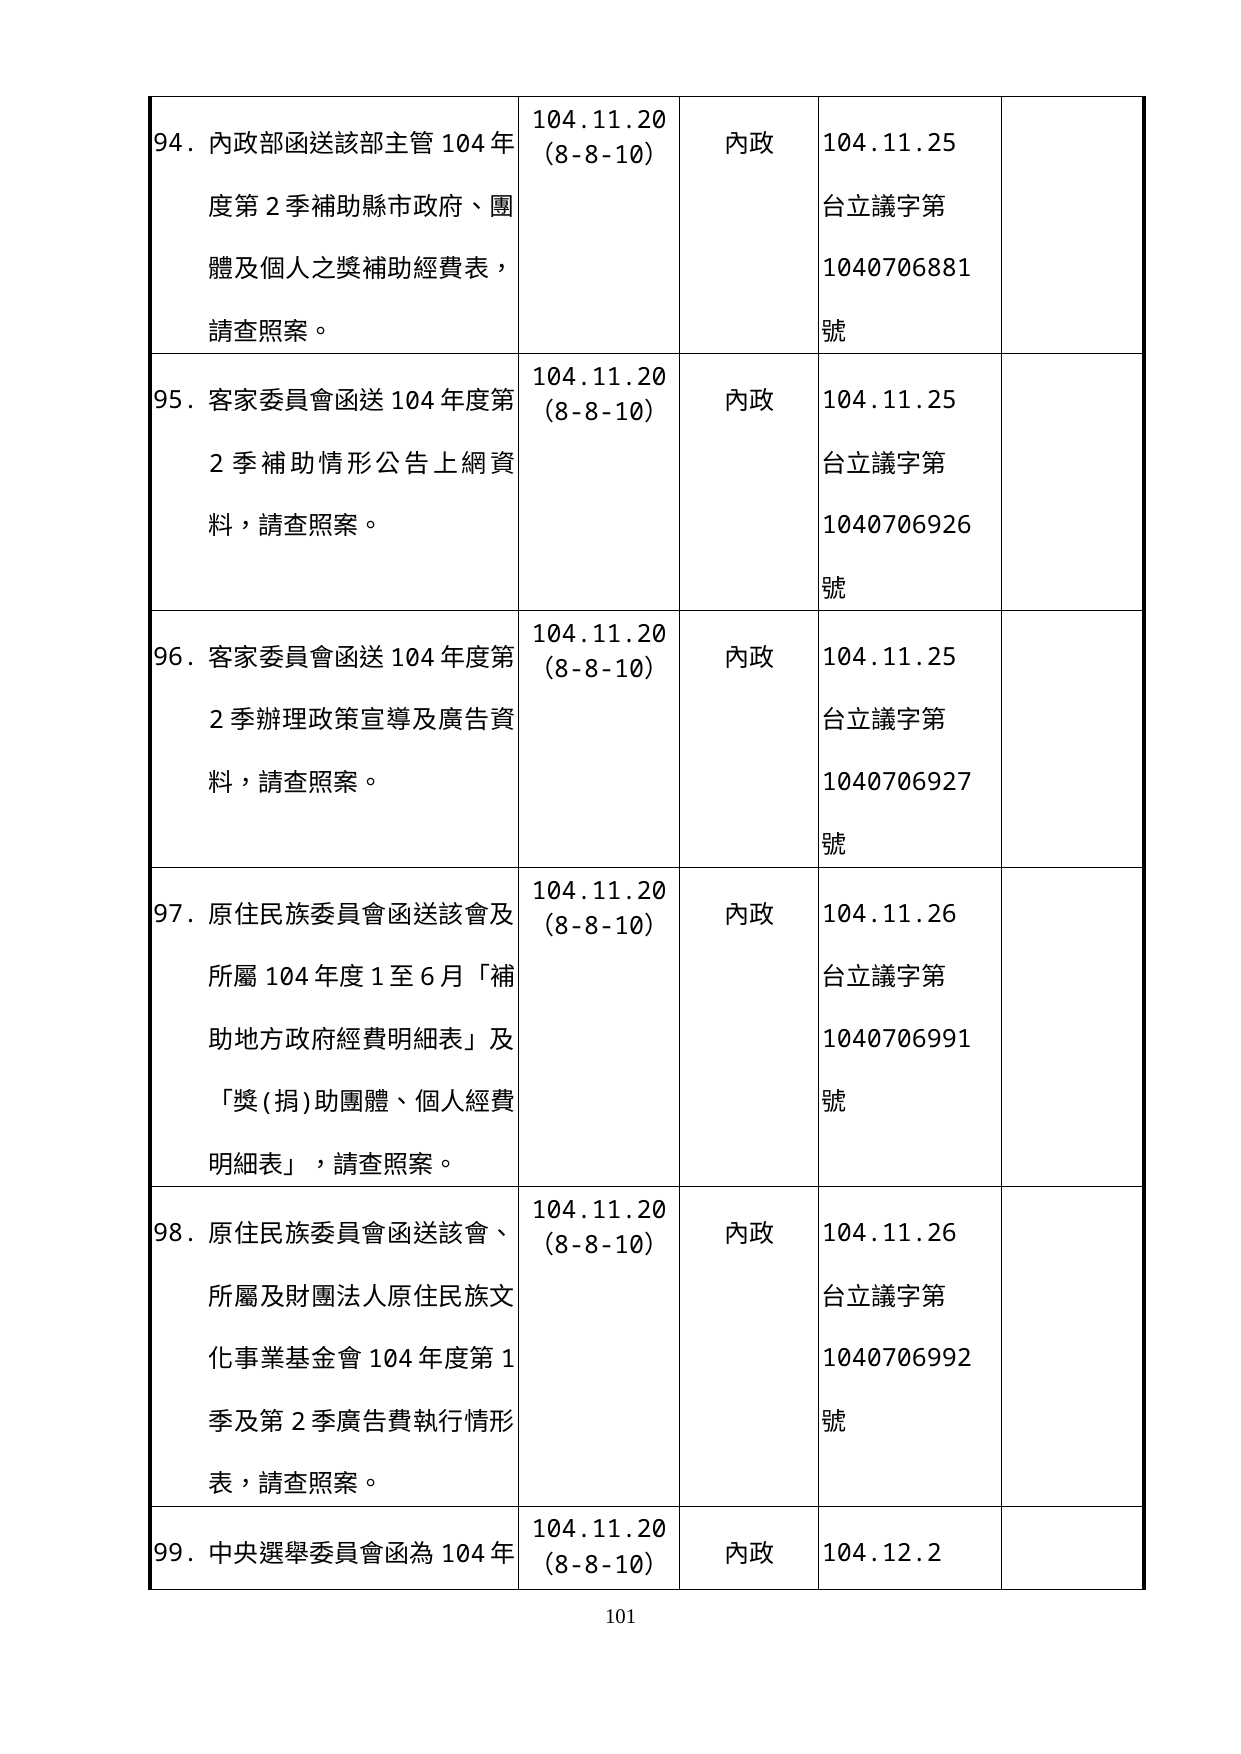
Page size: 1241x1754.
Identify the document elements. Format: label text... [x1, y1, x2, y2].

table_cell 內政 [680, 354, 818, 610]
table_cell [152, 868, 206, 1186]
table_cell 客家委員會函送104年度第2季辦理政策宣導及廣告資料，請查照案。 [206, 611, 518, 867]
table_cell [1002, 868, 1142, 1186]
table_cell 104.11.20（8-8-10） [519, 1507, 679, 1588]
table_cell 104.11.20（8-8-10） [519, 97, 679, 353]
table_cell 原住民族委員會函送該會、所屬及財團法人原住民族文化事業基金會104年度第1季及第2季廣告費執行情形表，請查照案。 [206, 1187, 518, 1506]
table_cell 104.11.20（8-8-10） [519, 1187, 679, 1506]
table_cell [152, 354, 206, 610]
table_cell 104.11.25 台立議字第1040706881號 [819, 97, 1001, 353]
table_cell [152, 1187, 206, 1506]
table_cell 104.11.26 台立議字第1040706992號 [819, 1187, 1001, 1506]
table_cell 104.11.26 台立議字第1040706991號 [819, 868, 1001, 1186]
table_cell 客家委員會函送104年度第2季補助情形公告上網資料，請查照案。 [206, 354, 518, 610]
table_cell 內政 [680, 97, 818, 353]
table_cell [152, 1507, 206, 1588]
table_cell [152, 611, 206, 867]
table_cell 內政 [680, 611, 818, 867]
table_cell [1002, 354, 1142, 610]
table_cell [1002, 1507, 1142, 1588]
table_cell [1002, 1187, 1142, 1506]
table_cell 104.11.20（8-8-10） [519, 354, 679, 610]
table_cell 內政 [680, 868, 818, 1186]
table_cell 104.12.2 [819, 1507, 1001, 1588]
table_cell 104.11.20（8-8-10） [519, 868, 679, 1186]
table_cell [1002, 97, 1142, 353]
table_cell 原住民族委員會函送該會及所屬104年度1至6月「補助地方政府經費明細表」及「獎(捐)助團體、個人經費明細表」，請查照案。 [206, 868, 518, 1186]
table_cell 內政 [680, 1507, 818, 1588]
table_cell [152, 97, 206, 353]
table_cell 中央選舉委員會函為104年 [206, 1507, 518, 1588]
table_cell 104.11.20（8-8-10） [519, 611, 679, 867]
table_cell 內政 [680, 1187, 818, 1506]
table_cell [1002, 611, 1142, 867]
table_cell 內政部函送該部主管104年度第2季補助縣市政府、團體及個人之獎補助經費表，請查照案。 [206, 97, 518, 353]
table_cell 104.11.25 台立議字第1040706926號 [819, 354, 1001, 610]
table_cell 104.11.25 台立議字第1040706927號 [819, 611, 1001, 867]
